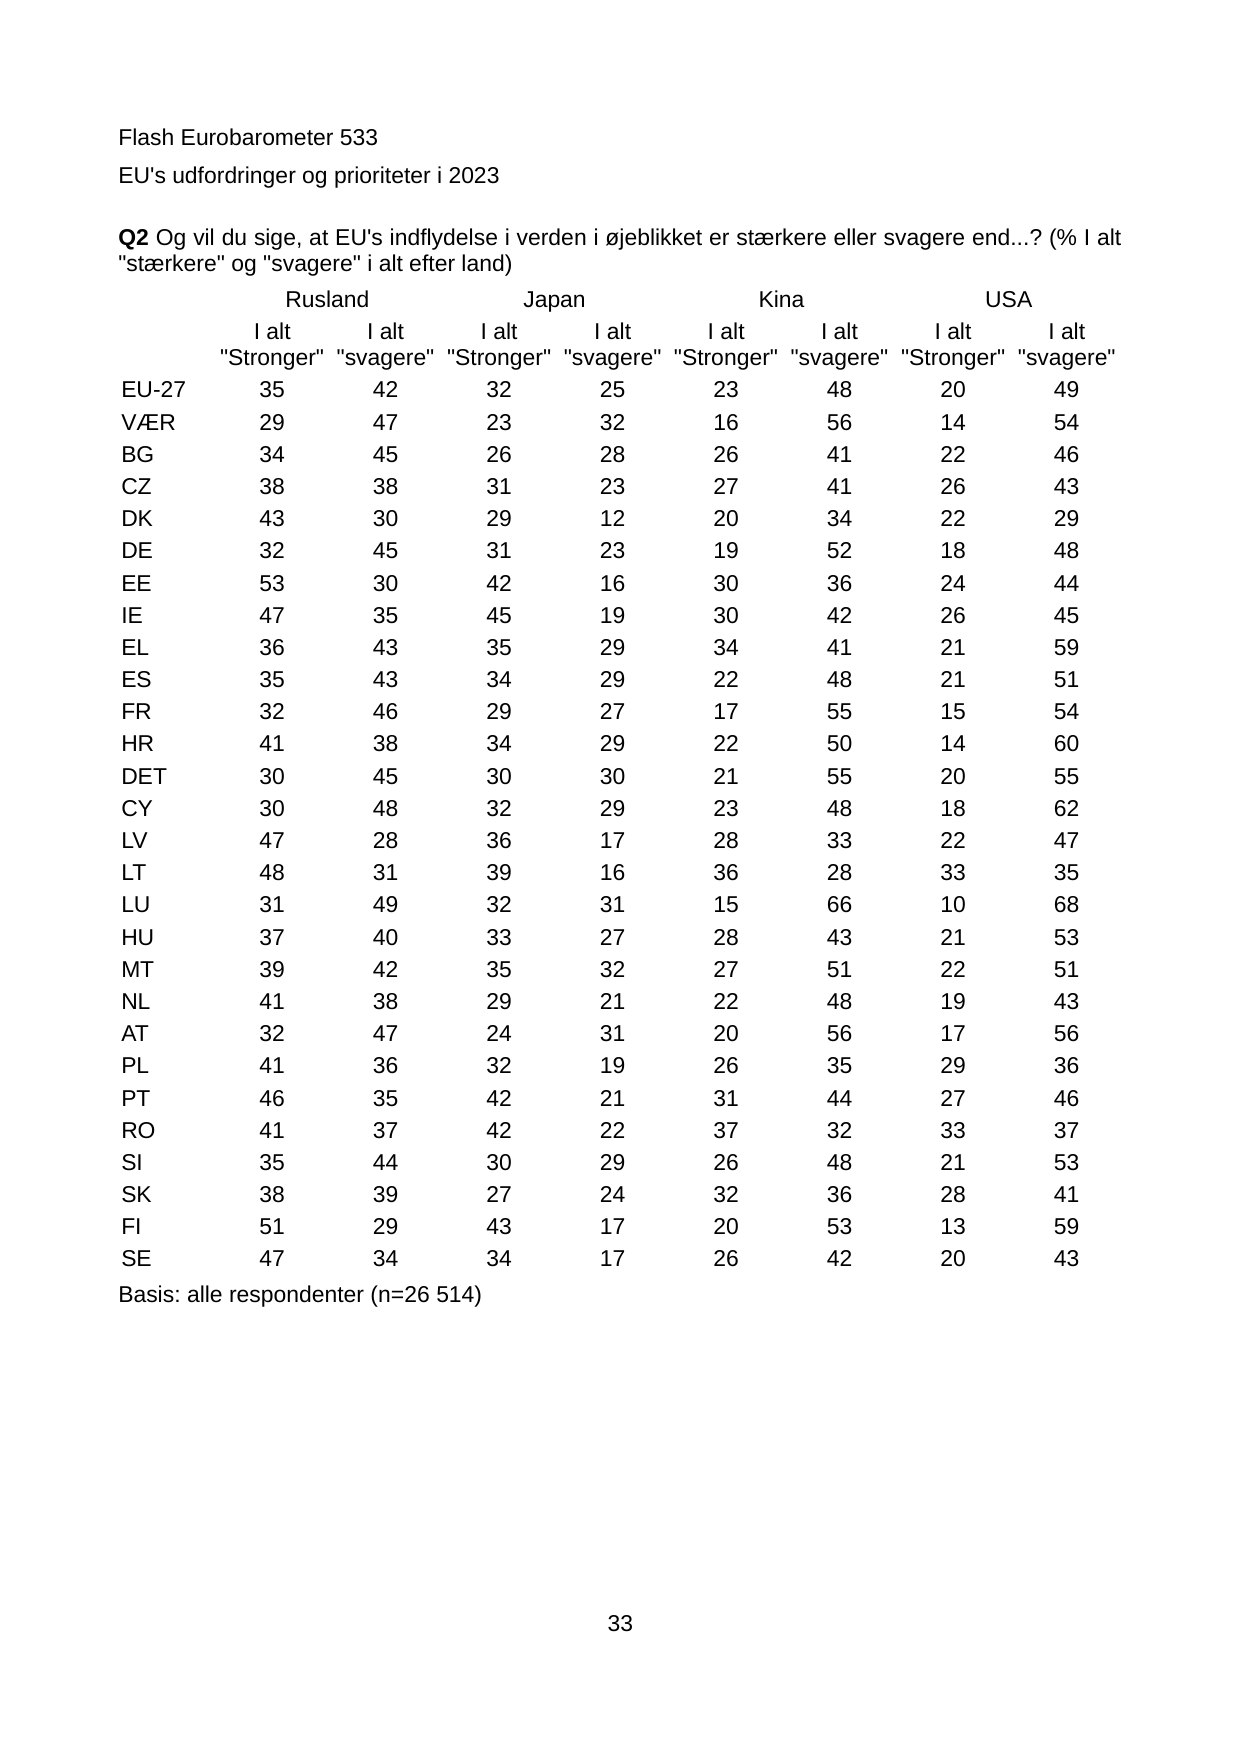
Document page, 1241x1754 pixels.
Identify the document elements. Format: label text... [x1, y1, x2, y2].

table_cell 14 [895, 406, 1011, 438]
table_cell 48 [784, 985, 895, 1017]
table_cell 32 [557, 953, 668, 985]
table_cell 20 [668, 1017, 784, 1049]
table_cell 36 [784, 1178, 895, 1210]
table_cell 29 [214, 406, 330, 438]
table_cell 42 [441, 1114, 557, 1146]
table_cell 30 [668, 599, 784, 631]
table_cell 60 [1011, 728, 1122, 760]
table_cell 33 [895, 856, 1011, 888]
table_cell 38 [214, 1178, 330, 1210]
table_cell 53 [784, 1210, 895, 1242]
table_header USA [895, 283, 1122, 315]
table_cell 43 [330, 663, 441, 695]
table_cell I alt "Stronger" [441, 315, 557, 373]
table_cell 32 [557, 406, 668, 438]
table_cell 26 [668, 1049, 784, 1082]
table_cell 55 [784, 695, 895, 727]
table_cell 48 [214, 856, 330, 888]
table_cell 15 [895, 695, 1011, 727]
table_cell 26 [895, 470, 1011, 502]
table_cell 43 [784, 921, 895, 953]
table_cell 31 [214, 889, 330, 921]
table_cell 39 [330, 1178, 441, 1210]
table_cell 45 [330, 760, 441, 792]
table_cell 43 [1011, 1243, 1122, 1275]
table_cell 28 [668, 824, 784, 856]
table_cell 20 [895, 760, 1011, 792]
table_cell VÆR [118, 406, 214, 438]
table_cell 28 [557, 438, 668, 470]
table_cell 32 [668, 1178, 784, 1210]
table_cell 48 [1011, 534, 1122, 567]
table_cell 32 [441, 1049, 557, 1082]
table_cell 27 [557, 695, 668, 727]
table_cell 23 [557, 470, 668, 502]
table_cell 41 [214, 1049, 330, 1082]
table_cell FI [118, 1210, 214, 1242]
table_cell 20 [895, 1243, 1011, 1275]
table_cell 34 [784, 502, 895, 534]
table_cell 34 [441, 1243, 557, 1275]
table_cell FR [118, 695, 214, 727]
table_cell 56 [1011, 1017, 1122, 1049]
table_cell 20 [668, 1210, 784, 1242]
table_cell PL [118, 1049, 214, 1082]
table_cell 19 [895, 985, 1011, 1017]
table_cell 17 [557, 1243, 668, 1275]
table_cell 28 [668, 921, 784, 953]
table_cell I alt "Stronger" [895, 315, 1011, 373]
table_cell 68 [1011, 889, 1122, 921]
table_cell 29 [441, 695, 557, 727]
table_cell 22 [895, 438, 1011, 470]
table_cell 33 [895, 1114, 1011, 1146]
table_cell 37 [668, 1114, 784, 1146]
table_cell 27 [441, 1178, 557, 1210]
table_cell 31 [557, 1017, 668, 1049]
table_cell 42 [330, 374, 441, 406]
table_cell 44 [784, 1082, 895, 1114]
table_cell 35 [1011, 856, 1122, 888]
table_cell 23 [557, 534, 668, 567]
table_cell 15 [668, 889, 784, 921]
table_cell 49 [330, 889, 441, 921]
table_header Kina [668, 283, 895, 315]
table_cell NL [118, 985, 214, 1017]
table_cell 22 [668, 728, 784, 760]
table_cell 40 [330, 921, 441, 953]
table_cell 28 [330, 824, 441, 856]
table_cell 26 [668, 438, 784, 470]
table_cell 56 [784, 406, 895, 438]
table_cell 45 [1011, 599, 1122, 631]
table_cell 46 [330, 695, 441, 727]
table_cell 29 [1011, 502, 1122, 534]
table_cell EL [118, 631, 214, 663]
table_cell 41 [784, 470, 895, 502]
table_cell 46 [1011, 1082, 1122, 1114]
table_cell 32 [214, 1017, 330, 1049]
table_header [118, 283, 214, 315]
table_cell HU [118, 921, 214, 953]
table_cell 20 [895, 374, 1011, 406]
table_cell 26 [895, 599, 1011, 631]
table_cell 34 [668, 631, 784, 663]
table_cell CY [118, 792, 214, 824]
table_cell 35 [214, 1146, 330, 1178]
text Q2 Og vil du sige, at EU's indflydelse i verden i øjeblikket er stærkere eller svagere end...? (% I alt "stærkere" og "svagere" i alt efter land) [118, 224, 1122, 277]
table_cell 35 [214, 663, 330, 695]
table_cell 51 [784, 953, 895, 985]
table_cell MT [118, 953, 214, 985]
table_cell [118, 315, 214, 373]
table_cell 41 [214, 1114, 330, 1146]
table_cell BG [118, 438, 214, 470]
table_cell 53 [1011, 1146, 1122, 1178]
table_cell 30 [441, 1146, 557, 1178]
table_cell 27 [668, 953, 784, 985]
table_cell 23 [441, 406, 557, 438]
table_cell 29 [895, 1049, 1011, 1082]
table_cell 21 [895, 921, 1011, 953]
table_cell 51 [1011, 663, 1122, 695]
table_cell 35 [330, 1082, 441, 1114]
table_cell DET [118, 760, 214, 792]
table_cell 21 [895, 1146, 1011, 1178]
table_cell 29 [557, 728, 668, 760]
table_cell 17 [557, 1210, 668, 1242]
table_cell SI [118, 1146, 214, 1178]
table_cell 49 [1011, 374, 1122, 406]
table_cell 35 [784, 1049, 895, 1082]
table_cell 54 [1011, 695, 1122, 727]
table_cell DK [118, 502, 214, 534]
table_cell 33 [784, 824, 895, 856]
table_cell 34 [330, 1243, 441, 1275]
table_cell 34 [214, 438, 330, 470]
table_cell 26 [668, 1146, 784, 1178]
table_cell 48 [784, 663, 895, 695]
table_cell 32 [441, 374, 557, 406]
table_cell 29 [441, 985, 557, 1017]
table_cell 37 [214, 921, 330, 953]
table_cell 54 [1011, 406, 1122, 438]
table_cell 31 [441, 470, 557, 502]
table_cell 12 [557, 502, 668, 534]
table_cell 56 [784, 1017, 895, 1049]
table_cell 52 [784, 534, 895, 567]
table_cell 31 [441, 534, 557, 567]
table_cell 10 [895, 889, 1011, 921]
table_cell 51 [1011, 953, 1122, 985]
table_cell 41 [214, 728, 330, 760]
table_cell SE [118, 1243, 214, 1275]
table_cell 30 [330, 502, 441, 534]
table_cell 27 [668, 470, 784, 502]
table_cell 29 [330, 1210, 441, 1242]
table_cell 36 [668, 856, 784, 888]
table_cell SK [118, 1178, 214, 1210]
table_cell 26 [441, 438, 557, 470]
table_cell 18 [895, 534, 1011, 567]
text Basis: alle respondenter (n=26 514) [118, 1281, 1122, 1307]
table_cell 24 [895, 567, 1011, 599]
table_cell I alt "svagere" [330, 315, 441, 373]
table_cell 33 [441, 921, 557, 953]
table_cell 28 [895, 1178, 1011, 1210]
table_cell CZ [118, 470, 214, 502]
table_cell 42 [330, 953, 441, 985]
table_cell 46 [214, 1082, 330, 1114]
table_cell 29 [557, 1146, 668, 1178]
table_cell 42 [441, 567, 557, 599]
table_cell 35 [214, 374, 330, 406]
table_cell 48 [784, 1146, 895, 1178]
table_cell 31 [557, 889, 668, 921]
table_cell 45 [441, 599, 557, 631]
table_cell 30 [214, 760, 330, 792]
table_cell 47 [214, 599, 330, 631]
table_cell 47 [214, 1243, 330, 1275]
table_cell 29 [557, 663, 668, 695]
table_cell 38 [330, 470, 441, 502]
table_cell 36 [784, 567, 895, 599]
table_cell 27 [895, 1082, 1011, 1114]
table_cell 21 [557, 985, 668, 1017]
table_cell 29 [557, 792, 668, 824]
table_cell 16 [557, 856, 668, 888]
table_cell 47 [330, 406, 441, 438]
table_cell 16 [668, 406, 784, 438]
table_cell 21 [557, 1082, 668, 1114]
table_cell LU [118, 889, 214, 921]
table_cell 36 [441, 824, 557, 856]
table_cell EU-27 [118, 374, 214, 406]
table_cell DE [118, 534, 214, 567]
table_cell 48 [784, 374, 895, 406]
table_cell 66 [784, 889, 895, 921]
table_cell 43 [214, 502, 330, 534]
table_cell 47 [214, 824, 330, 856]
table_cell 30 [330, 567, 441, 599]
table_cell 31 [330, 856, 441, 888]
table_cell 43 [1011, 985, 1122, 1017]
table_cell 17 [895, 1017, 1011, 1049]
table_cell ES [118, 663, 214, 695]
table_cell 41 [784, 631, 895, 663]
table_cell 42 [784, 599, 895, 631]
table_cell 21 [895, 631, 1011, 663]
table_cell 35 [330, 599, 441, 631]
table_cell 31 [668, 1082, 784, 1114]
table_cell 39 [441, 856, 557, 888]
table_cell 30 [557, 760, 668, 792]
table_cell 19 [557, 1049, 668, 1082]
table_cell 20 [668, 502, 784, 534]
table_cell 51 [214, 1210, 330, 1242]
table_cell 14 [895, 728, 1011, 760]
table_cell 35 [441, 631, 557, 663]
table_cell 46 [1011, 438, 1122, 470]
table_cell 22 [557, 1114, 668, 1146]
table_cell 17 [668, 695, 784, 727]
table_cell 37 [330, 1114, 441, 1146]
table_cell 36 [1011, 1049, 1122, 1082]
table_cell 22 [895, 824, 1011, 856]
table_cell 47 [330, 1017, 441, 1049]
table_cell 18 [895, 792, 1011, 824]
table_cell 41 [784, 438, 895, 470]
table_cell 55 [784, 760, 895, 792]
table_cell 23 [668, 374, 784, 406]
table_cell HR [118, 728, 214, 760]
table_cell 37 [1011, 1114, 1122, 1146]
table_cell 42 [784, 1243, 895, 1275]
table_cell 42 [441, 1082, 557, 1114]
table_cell 22 [668, 663, 784, 695]
table_cell 43 [330, 631, 441, 663]
table_cell 44 [1011, 567, 1122, 599]
table_cell 53 [214, 567, 330, 599]
table_cell 21 [895, 663, 1011, 695]
table_cell 32 [441, 792, 557, 824]
table_cell 50 [784, 728, 895, 760]
table_header Rusland [214, 283, 441, 315]
table_cell I alt "Stronger" [214, 315, 330, 373]
table_cell 23 [668, 792, 784, 824]
table_cell 48 [784, 792, 895, 824]
table_cell 17 [557, 824, 668, 856]
table_header Japan [441, 283, 668, 315]
table_cell 28 [784, 856, 895, 888]
table_cell 32 [441, 889, 557, 921]
table_cell IE [118, 599, 214, 631]
table_cell I alt "svagere" [557, 315, 668, 373]
table_cell 19 [668, 534, 784, 567]
table_cell 44 [330, 1146, 441, 1178]
table_cell 59 [1011, 1210, 1122, 1242]
table_cell 38 [330, 728, 441, 760]
table_cell 34 [441, 728, 557, 760]
table_cell 22 [895, 953, 1011, 985]
table_cell 53 [1011, 921, 1122, 953]
table_cell 24 [441, 1017, 557, 1049]
table_cell 22 [668, 985, 784, 1017]
table_cell 45 [330, 438, 441, 470]
table_cell 34 [441, 663, 557, 695]
table_cell PT [118, 1082, 214, 1114]
table_cell 21 [668, 760, 784, 792]
table_cell 16 [557, 567, 668, 599]
table_cell 13 [895, 1210, 1011, 1242]
table_cell 35 [441, 953, 557, 985]
table_cell 32 [214, 534, 330, 567]
table_cell 38 [214, 470, 330, 502]
table_cell 30 [214, 792, 330, 824]
table_cell RO [118, 1114, 214, 1146]
table_cell I alt "svagere" [1011, 315, 1122, 373]
table_cell I alt "svagere" [784, 315, 895, 373]
table_cell AT [118, 1017, 214, 1049]
table_cell 32 [214, 695, 330, 727]
table_cell 48 [330, 792, 441, 824]
table_cell 26 [668, 1243, 784, 1275]
table_cell EE [118, 567, 214, 599]
table_cell 24 [557, 1178, 668, 1210]
table_cell 38 [330, 985, 441, 1017]
table_cell 22 [895, 502, 1011, 534]
table_cell I alt "Stronger" [668, 315, 784, 373]
table_cell 47 [1011, 824, 1122, 856]
table_cell 36 [330, 1049, 441, 1082]
table_cell 30 [441, 760, 557, 792]
table_cell 29 [441, 502, 557, 534]
table_cell 45 [330, 534, 441, 567]
table_cell 19 [557, 599, 668, 631]
table_cell 43 [1011, 470, 1122, 502]
table_cell 36 [214, 631, 330, 663]
table_cell 55 [1011, 760, 1122, 792]
table_cell 27 [557, 921, 668, 953]
table_cell 25 [557, 374, 668, 406]
table_cell 41 [1011, 1178, 1122, 1210]
table_cell LT [118, 856, 214, 888]
table_cell 59 [1011, 631, 1122, 663]
table_cell 32 [784, 1114, 895, 1146]
table_cell LV [118, 824, 214, 856]
table_cell 62 [1011, 792, 1122, 824]
table_cell 39 [214, 953, 330, 985]
table_cell 29 [557, 631, 668, 663]
table_cell 30 [668, 567, 784, 599]
table_cell 43 [441, 1210, 557, 1242]
table_cell 41 [214, 985, 330, 1017]
